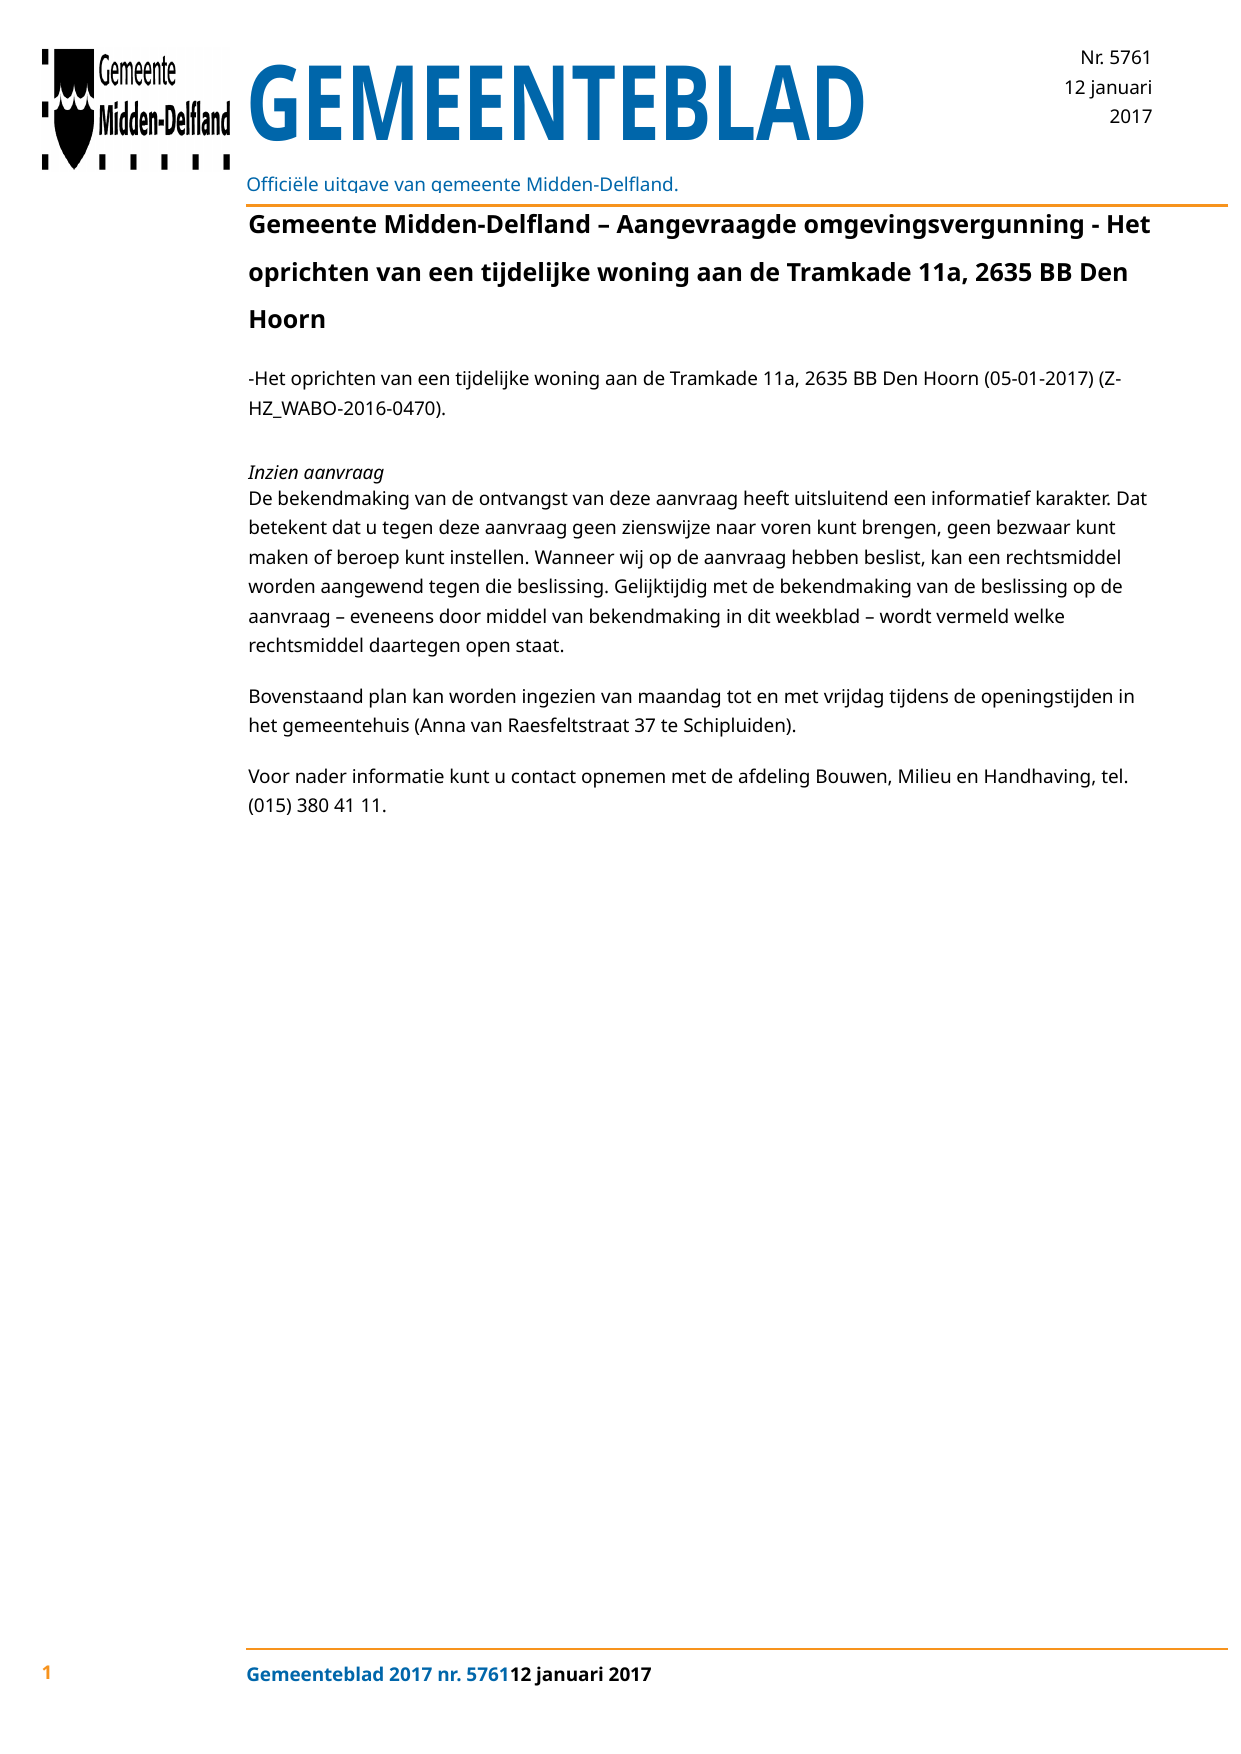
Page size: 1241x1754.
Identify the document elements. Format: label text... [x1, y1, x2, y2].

text Gemeente Midden-Delfland – Aangevraagde omgevingsvergunning - Het oprichten van een tijdelijke woning aan de Tramkade 11a, 2635 BB Den Hoorn [248, 207, 1152, 336]
text Bovenstaand plan kan worden ingezien van maandag tot en met vrijdag tijdens de openingstijden in het gemeentehuis (Anna van Raesfeltstraat 37 te Schipluiden). [248, 683, 1152, 738]
text Voor nader informatie kunt u contact opnemen met de afdeling Bouwen, Milieu en Handhaving, tel. (015) 380 41 11. [248, 763, 1152, 818]
text De bekendmaking van de ontvangst van deze aanvraag heeft uitsluitend een informatief karakter. Dat betekent dat u tegen deze aanvraag geen zienswijze naar voren kunt brengen, geen bezwaar kunt maken of beroep kunt instellen. Wanneer wij op de aanvraag hebben beslist, kan een rechtsmiddel worden aangewend tegen die beslissing. Gelijktijdig met de bekendmaking van de beslissing op de aanvraag – eveneens door middel van bekendmaking in dit weekblad – wordt vermeld welke rechtsmiddel daartegen open staat. [248, 485, 1152, 658]
text -Het oprichten van een tijdelijke woning aan de Tramkade 11a, 2635 BB Den Hoorn (05-01-2017) (Z-HZ_WABO-2016-0470). [248, 366, 1152, 421]
picture [41, 47, 231, 172]
text Inzien aanvraag [248, 459, 1152, 485]
